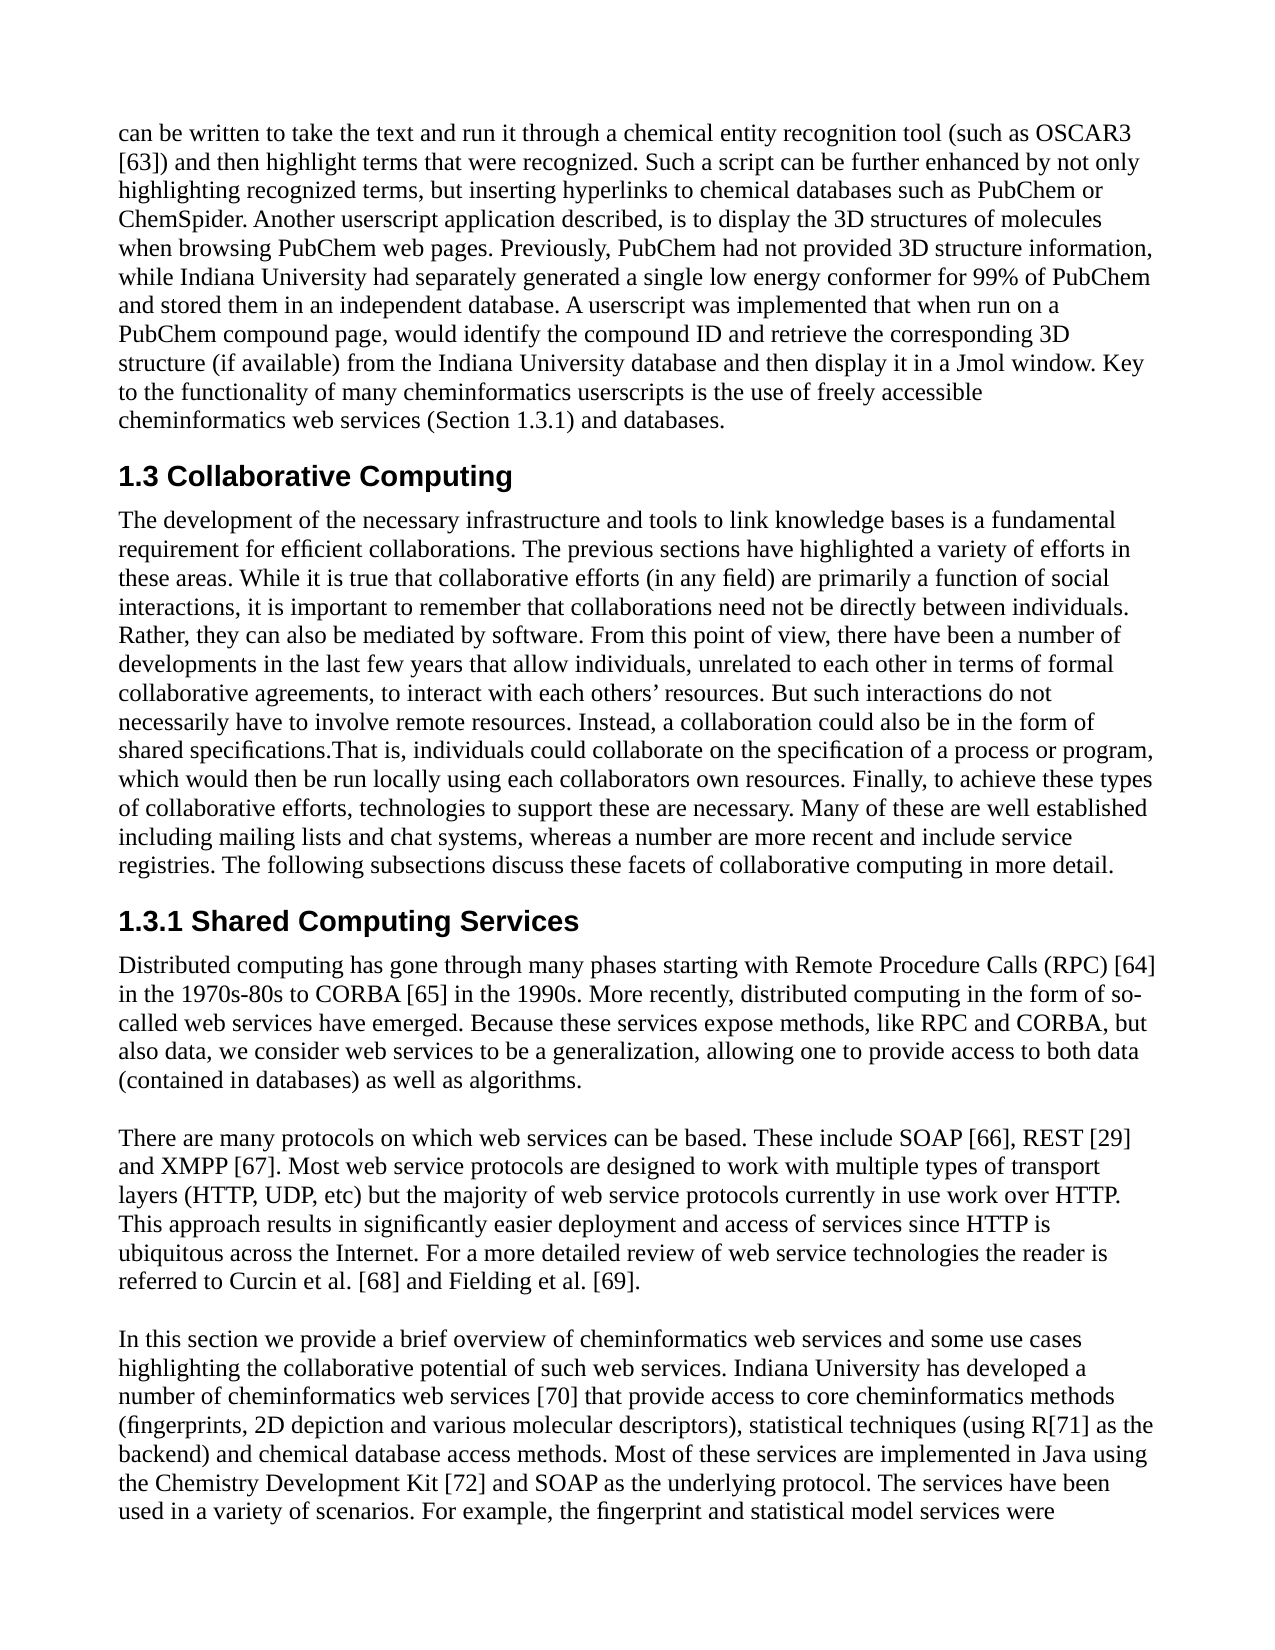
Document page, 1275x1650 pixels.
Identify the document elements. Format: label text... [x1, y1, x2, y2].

text can be written to take the text and run it through a chemical entity recognition tool (such as OSCAR3 [63]) and then highlight terms that were recognized. Such a script can be further enhanced by not only highlighting recognized terms, but inserting hyperlinks to chemical databases such as PubChem or ChemSpider. Another userscript application described, is to display the 3D structures of molecules when browsing PubChem web pages. Previously, PubChem had not provided 3D structure information, while Indiana University had separately generated a single low energy conformer for 99% of PubChem and stored them in an independent database. A userscript was implemented that when run on a PubChem compound page, would identify the compound ID and retrieve the corresponding 3D structure (if available) from the Indiana University database and then display it in a Jmol window. Key to the functionality of many cheminformatics userscripts is the use of freely accessible cheminformatics web services (Section 1.3.1) and databases. [118, 118, 1157, 434]
text There are many protocols on which web services can be based. These include SOAP [66], REST [29] and XMPP [67]. Most web service protocols are designed to work with multiple types of transport layers (HTTP, UDP, etc) but the majority of web service protocols currently in use work over HTTP. This approach results in signiﬁcantly easier deployment and access of services since HTTP is ubiquitous across the Internet. For a more detailed review of web service technologies the reader is referred to Curcin et al. [68] and Fielding et al. [69]. [118, 1123, 1157, 1295]
subtitle 1.3.1 Shared Computing Services [118, 904, 1157, 938]
subtitle 1.3 Collaborative Computing [118, 459, 1157, 493]
text The development of the necessary infrastructure and tools to link knowledge bases is a fundamental requirement for efﬁcient collaborations. The previous sections have highlighted a variety of efforts in these areas. While it is true that collaborative efforts (in any ﬁeld) are primarily a function of social interactions, it is important to remember that collaborations need not be directly between individuals. Rather, they can also be mediated by software. From this point of view, there have been a number of developments in the last few years that allow individuals, unrelated to each other in terms of formal collaborative agreements, to interact with each others’ resources. But such interactions do not necessarily have to involve remote resources. Instead, a collaboration could also be in the form of shared speciﬁcations.That is, individuals could collaborate on the speciﬁcation of a process or program, which would then be run locally using each collaborators own resources. Finally, to achieve these types of collaborative efforts, technologies to support these are necessary. Many of these are well established including mailing lists and chat systems, whereas a number are more recent and include service registries. The following subsections discuss these facets of collaborative computing in more detail. [118, 505, 1157, 879]
text In this section we provide a brief overview of cheminformatics web services and some use cases highlighting the collaborative potential of such web services. Indiana University has developed a number of cheminformatics web services [70] that provide access to core cheminformatics methods (ﬁngerprints, 2D depiction and various molecular descriptors), statistical techniques (using R[71] as the backend) and chemical database access methods. Most of these services are implemented in Java using the Chemistry Development Kit [72] and SOAP as the underlying protocol. The services have been used in a variety of scenarios. For example, the ﬁngerprint and statistical model services were [118, 1324, 1157, 1525]
text Distributed computing has gone through many phases starting with Remote Procedure Calls (RPC) [64] in the 1970s-80s to CORBA [65] in the 1990s. More recently, distributed computing in the form of so-called web services have emerged. Because these services expose methods, like RPC and CORBA, but also data, we consider web services to be a generalization, allowing one to provide access to both data (contained in databases) as well as algorithms. [118, 950, 1157, 1094]
